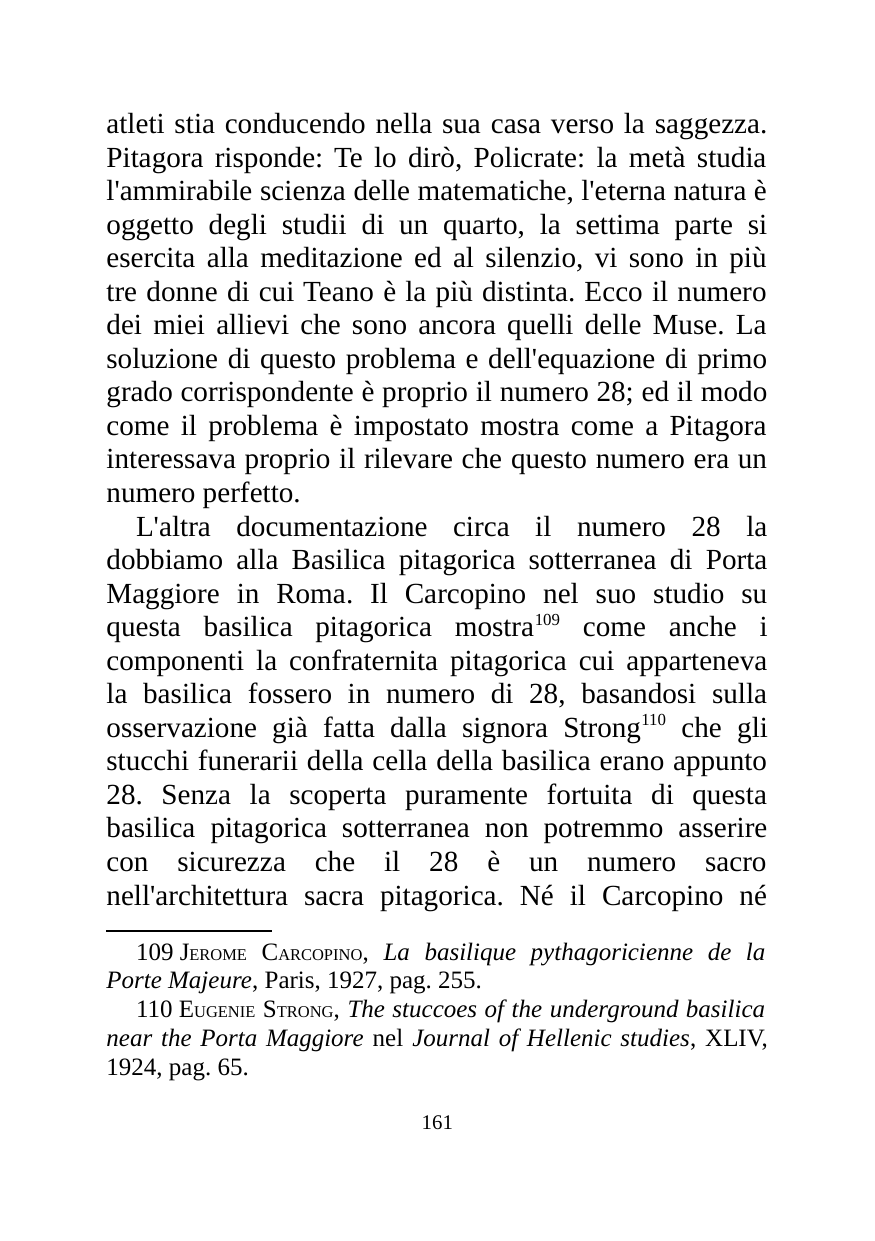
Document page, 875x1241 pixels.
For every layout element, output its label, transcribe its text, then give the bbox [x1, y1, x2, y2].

text atleti stia conducendo nella sua casa verso la saggezza. Pitagora risponde: Te lo dirò, Policrate: la metà studia l'ammirabile scienza delle matematiche, l'eterna natura è oggetto degli studii di un quarto, la settima parte si esercita alla meditazione ed al silenzio, vi sono in più tre donne di cui Teano è la più distinta. Ecco il numero dei miei allievi che sono ancora quelli delle Muse. La soluzione di questo problema e dell'equazione di primo grado corrispondente è proprio il numero 28; ed il modo come il problema è impostato mostra come a Pitagora interessava proprio il rilevare che questo numero era un numero perfetto. [106, 106, 768, 509]
text L'altra documentazione circa il numero 28 la dobbiamo alla Basilica pitagorica sotterranea di Porta Maggiore in Roma. Il Carcopino nel suo studio su questa basilica pitagorica mostra come anche i componenti la confraternita pitagorica cui apparteneva la basilica fossero in numero di 28, basandosi sulla osservazione già fatta dalla signora Strong che gli stucchi funerarii della cella della basilica erano appunto 28. Senza la scoperta puramente fortuita di questa basilica pitagorica sotterranea non potremmo asserire con sicurezza che il 28 è un numero sacro nell'architettura sacra pitagorica. Né il Carcopino né [106, 509, 768, 911]
text Eugenie Strong, The stuccoes of the underground basilica near the Porta Maggiore nel Journal of Hellenic studies, XLIV, 1924, pag. 65. [106, 994, 768, 1080]
text Jerome Carcopino, La basilique pythagoricienne de la Porte Majeure, Paris, 1927, pag. 255. [106, 937, 768, 994]
